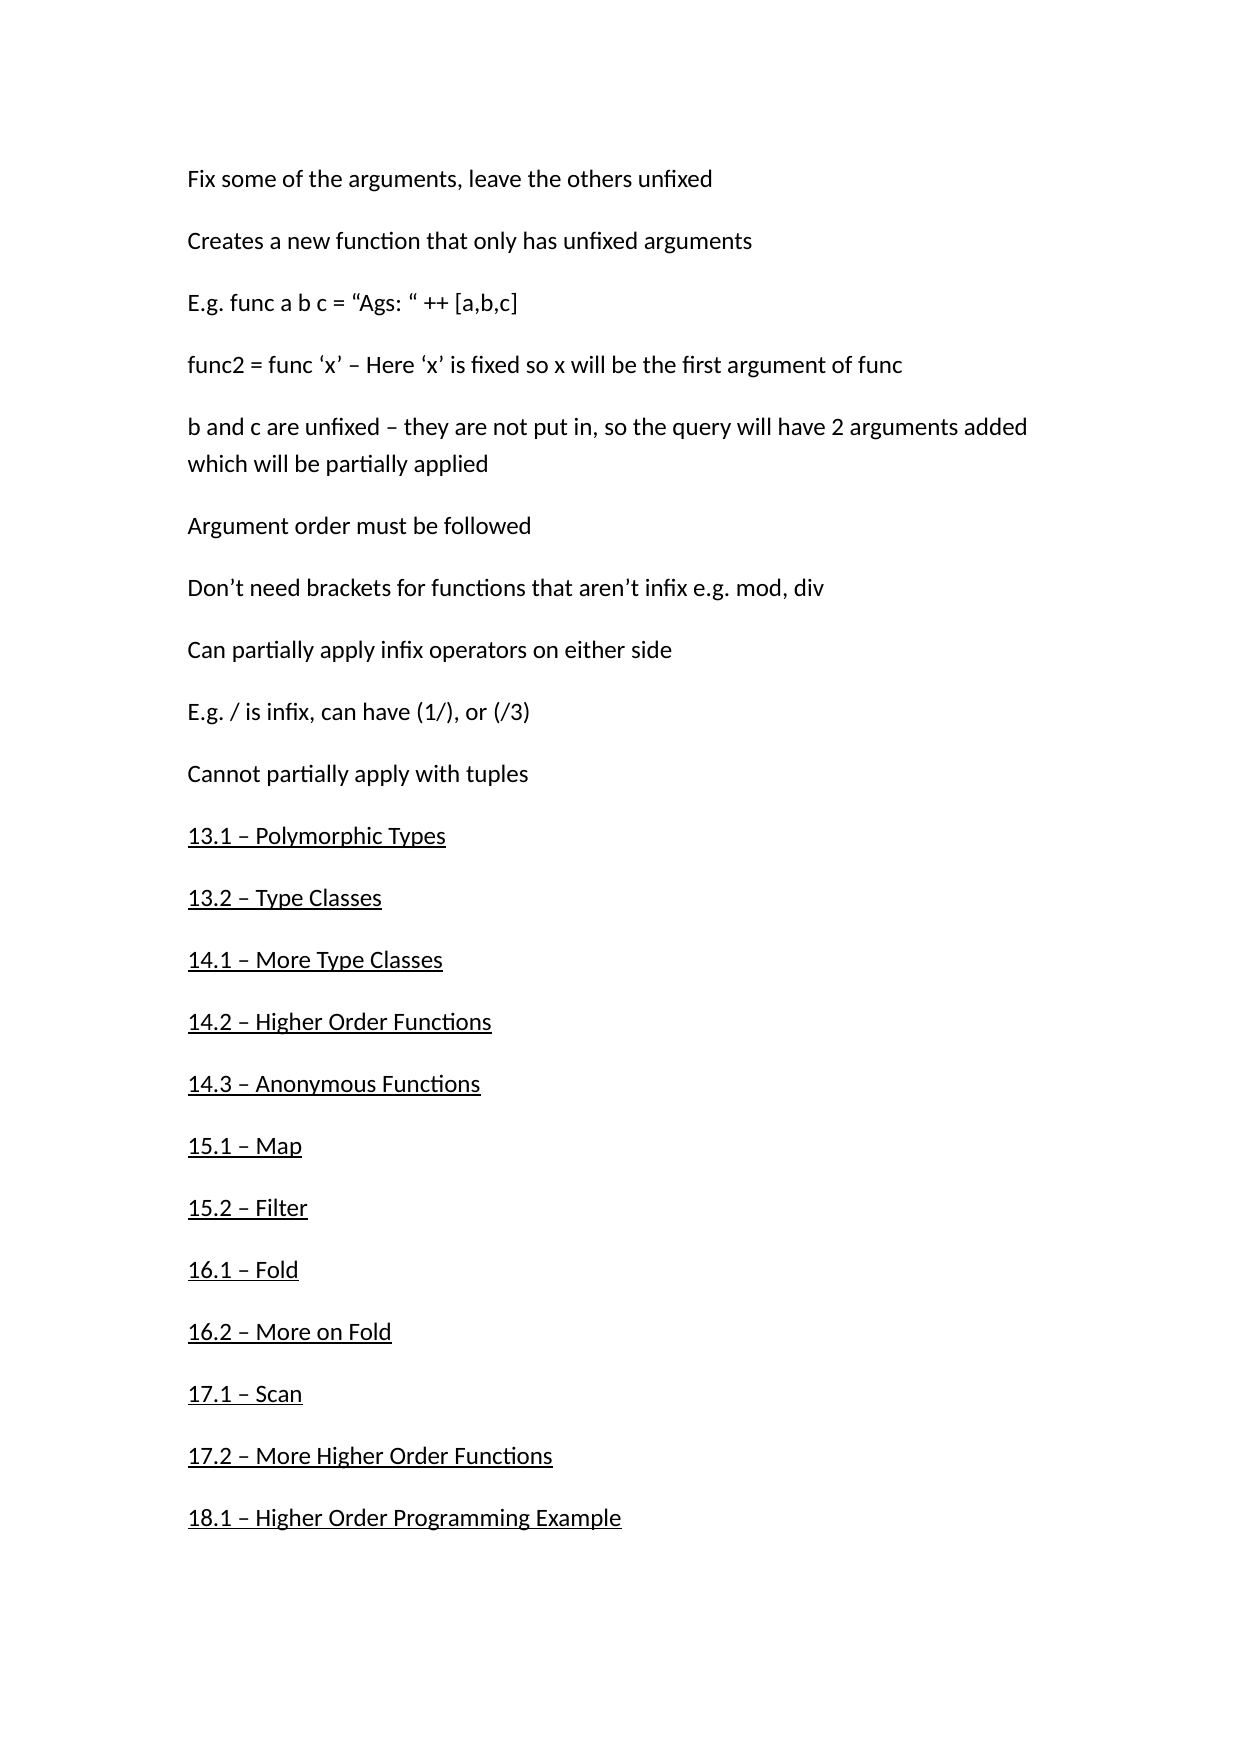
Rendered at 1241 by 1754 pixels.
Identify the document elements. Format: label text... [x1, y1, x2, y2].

text Fix some of the arguments, leave the others unfixed [187, 162, 1053, 194]
text 17.1 – Scan [187, 1377, 1053, 1409]
text func2 = func ‘x’ – Here ‘x’ is fixed so x will be the first argument of func [187, 348, 1053, 380]
text Don’t need brackets for functions that aren’t infix e.g. mod, div [187, 571, 1053, 604]
text 18.1 – Higher Order Programming Example [187, 1501, 1053, 1533]
text E.g. / is infix, can have (1/), or (/3) [187, 695, 1053, 728]
text b and c are unfixed – they are not put in, so the query will have 2 arguments added which will be partially applied [187, 410, 1053, 480]
text 14.3 – Anonymous Functions [187, 1067, 1053, 1099]
text E.g. func a b c = “Ags: “ ++ [a,b,c] [187, 286, 1053, 318]
text 16.2 – More on Fold [187, 1315, 1053, 1347]
text 13.1 – Polymorphic Types [187, 819, 1053, 852]
text Can partially apply infix operators on either side [187, 633, 1053, 666]
text 14.1 – More Type Classes [187, 943, 1053, 976]
text 14.2 – Higher Order Functions [187, 1005, 1053, 1037]
text 17.2 – More Higher Order Functions [187, 1439, 1053, 1471]
text Creates a new function that only has unfixed arguments [187, 224, 1053, 256]
text 13.2 – Type Classes [187, 881, 1053, 913]
text 16.1 – Fold [187, 1253, 1053, 1285]
text Cannot partially apply with tuples [187, 757, 1053, 789]
text Argument order must be followed [187, 509, 1053, 542]
text 15.1 – Map [187, 1129, 1053, 1161]
text 15.2 – Filter [187, 1191, 1053, 1223]
